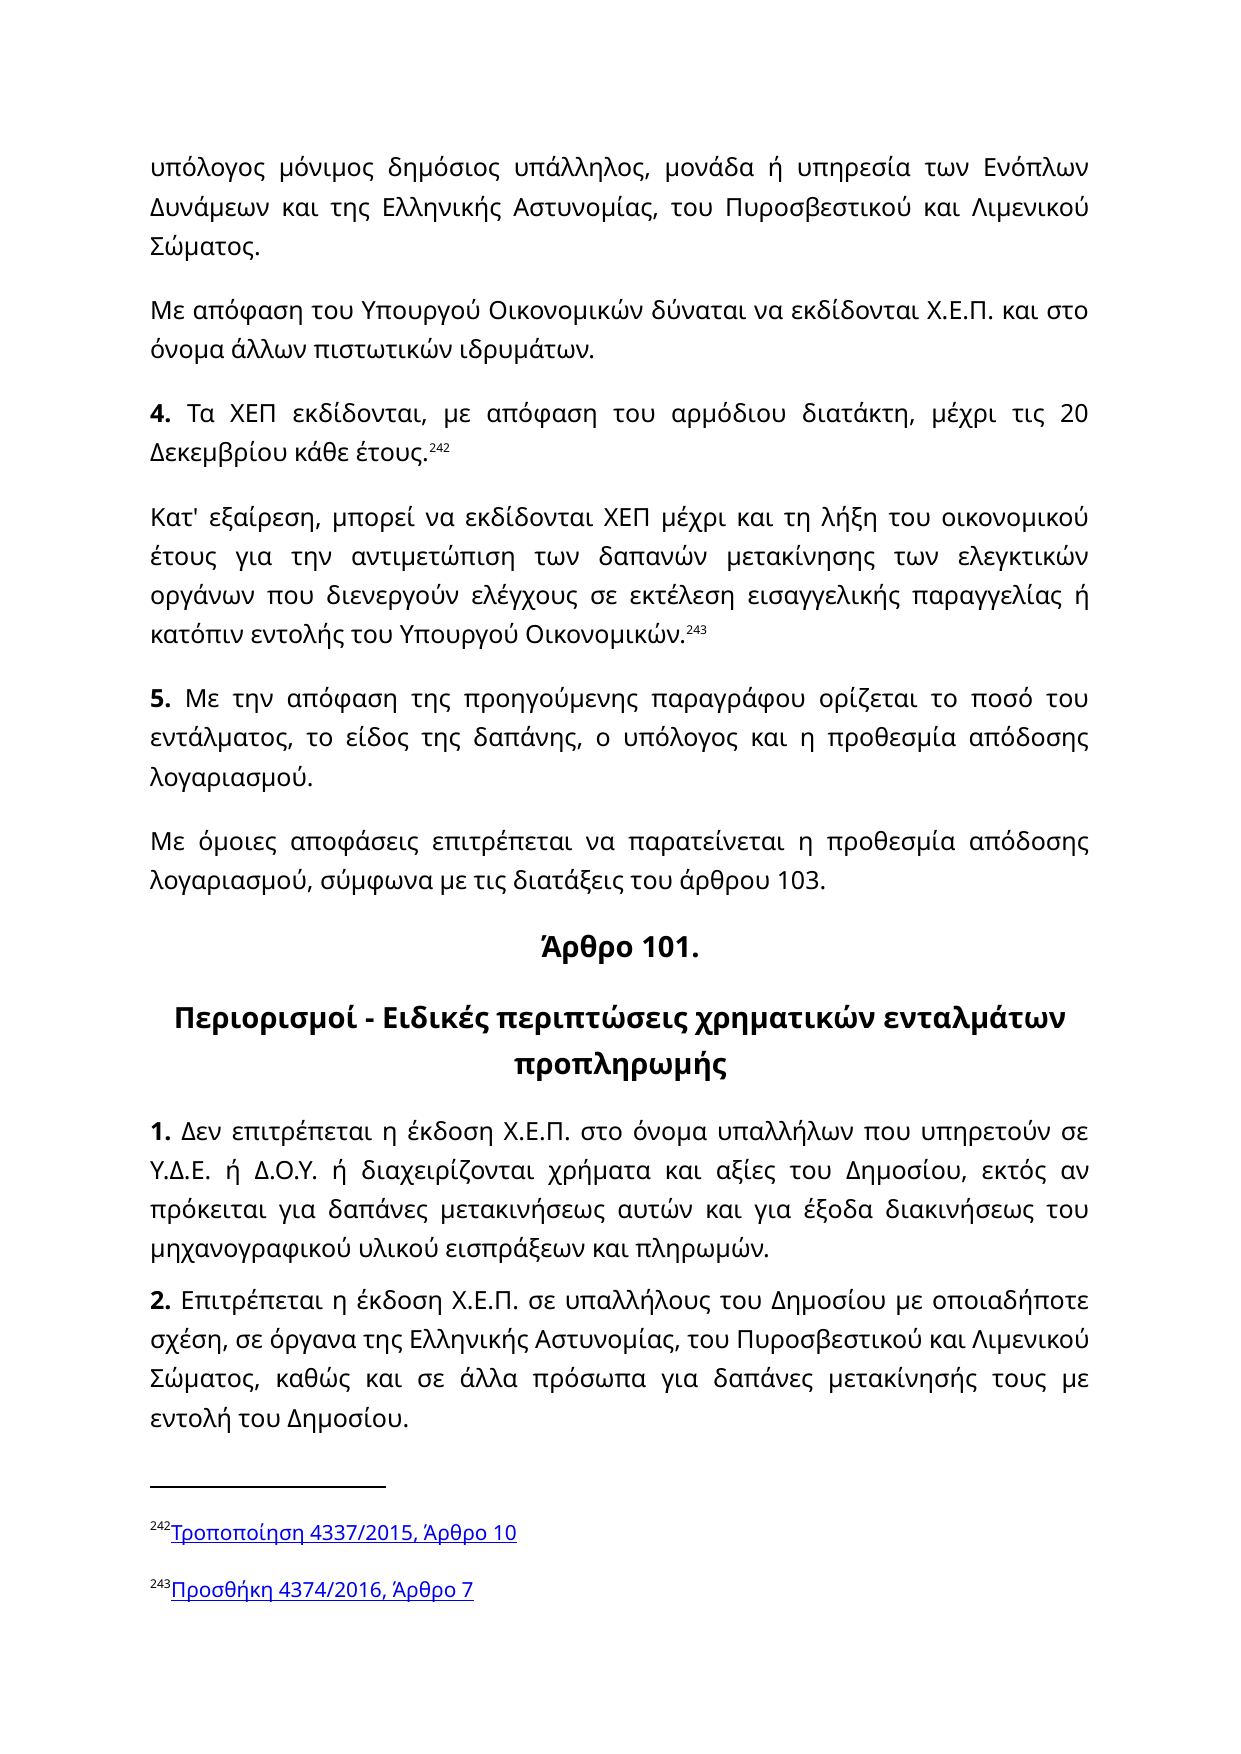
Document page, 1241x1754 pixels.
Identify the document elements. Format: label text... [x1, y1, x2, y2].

text Προσθήκη 4374/2016, Άρθρο 7 [150, 1576, 1090, 1604]
text 1. Δεν επιτρέπεται η έκδοση Χ.Ε.Π. στο όνομα υπαλλήλων που υπηρετούν σε Υ.Δ.Ε. ή Δ.Ο.Υ. ή διαχειρίζονται χρήματα και αξίες του Δημοσίου, εκτός αν πρόκειται για δαπάνες μετακινήσεως αυτών και για έξοδα διακινήσεως του μηχανογραφικού υλικού εισπράξεων και πληρωμών. [150, 1113, 1090, 1265]
text Με όμοιες αποφάσεις επιτρέπεται να παρατείνεται η προθεσμία απόδοσης λογαριασμού, σύμφωνα με τις διατάξεις του άρθρου 103. [150, 823, 1090, 897]
text 2. Επιτρέπεται η έκδοση Χ.Ε.Π. σε υπαλλήλους του Δημοσίου με οποιαδήποτε σχέση, σε όργανα της Ελληνικής Αστυνομίας, του Πυροσβεστικού και Λιμενικού Σώματος, καθώς και σε άλλα πρόσωπα για δαπάνες μετακίνησής τους με εντολή του Δημοσίου. [150, 1283, 1090, 1434]
text 4. Τα ΧΕΠ εκδίδονται, με απόφαση του αρμόδιου διατάκτη, μέχρι τις 20 Δεκεμβρίου κάθε έτους. [150, 396, 1090, 469]
text Με απόφαση του Υπουργού Οικονομικών δύναται να εκδίδονται Χ.Ε.Π. και στο όνομα άλλων πιστωτικών ιδρυμάτων. [150, 292, 1090, 366]
text Κατ' εξαίρεση, μπορεί να εκδίδονται ΧΕΠ μέχρι και τη λήξη του οικονομικού έτους για την αντιμετώπιση των δαπανών μετακίνησης των ελεγκτικών οργάνων που διενεργούν ελέγχους σε εκτέλεση εισαγγελικής παραγγελίας ή κατόπιν εντολής του Υπουργού Οικονομικών. [150, 499, 1090, 651]
subtitle Άρθρο 101. [150, 927, 1090, 966]
text Τροποποίηση 4337/2015, Άρθρο 10 [150, 1518, 1090, 1546]
text 5. Με την απόφαση της προηγούμενης παραγράφου ορίζεται το ποσό του εντάλματος, το είδος της δαπάνης, ο υπόλογος και η προθεσμία απόδοσης λογαριασμού. [150, 681, 1090, 793]
subtitle Περιορισμοί - Ειδικές περιπτώσεις χρηματικών ενταλμάτων προπληρωμής [150, 997, 1090, 1083]
text υπόλογος μόνιμος δημόσιος υπάλληλος, μονάδα ή υπηρεσία των Ενόπλων Δυνάμεων και της Ελληνικής Αστυνομίας, του Πυροσβεστικού και Λιμενικού Σώματος. [150, 150, 1090, 262]
